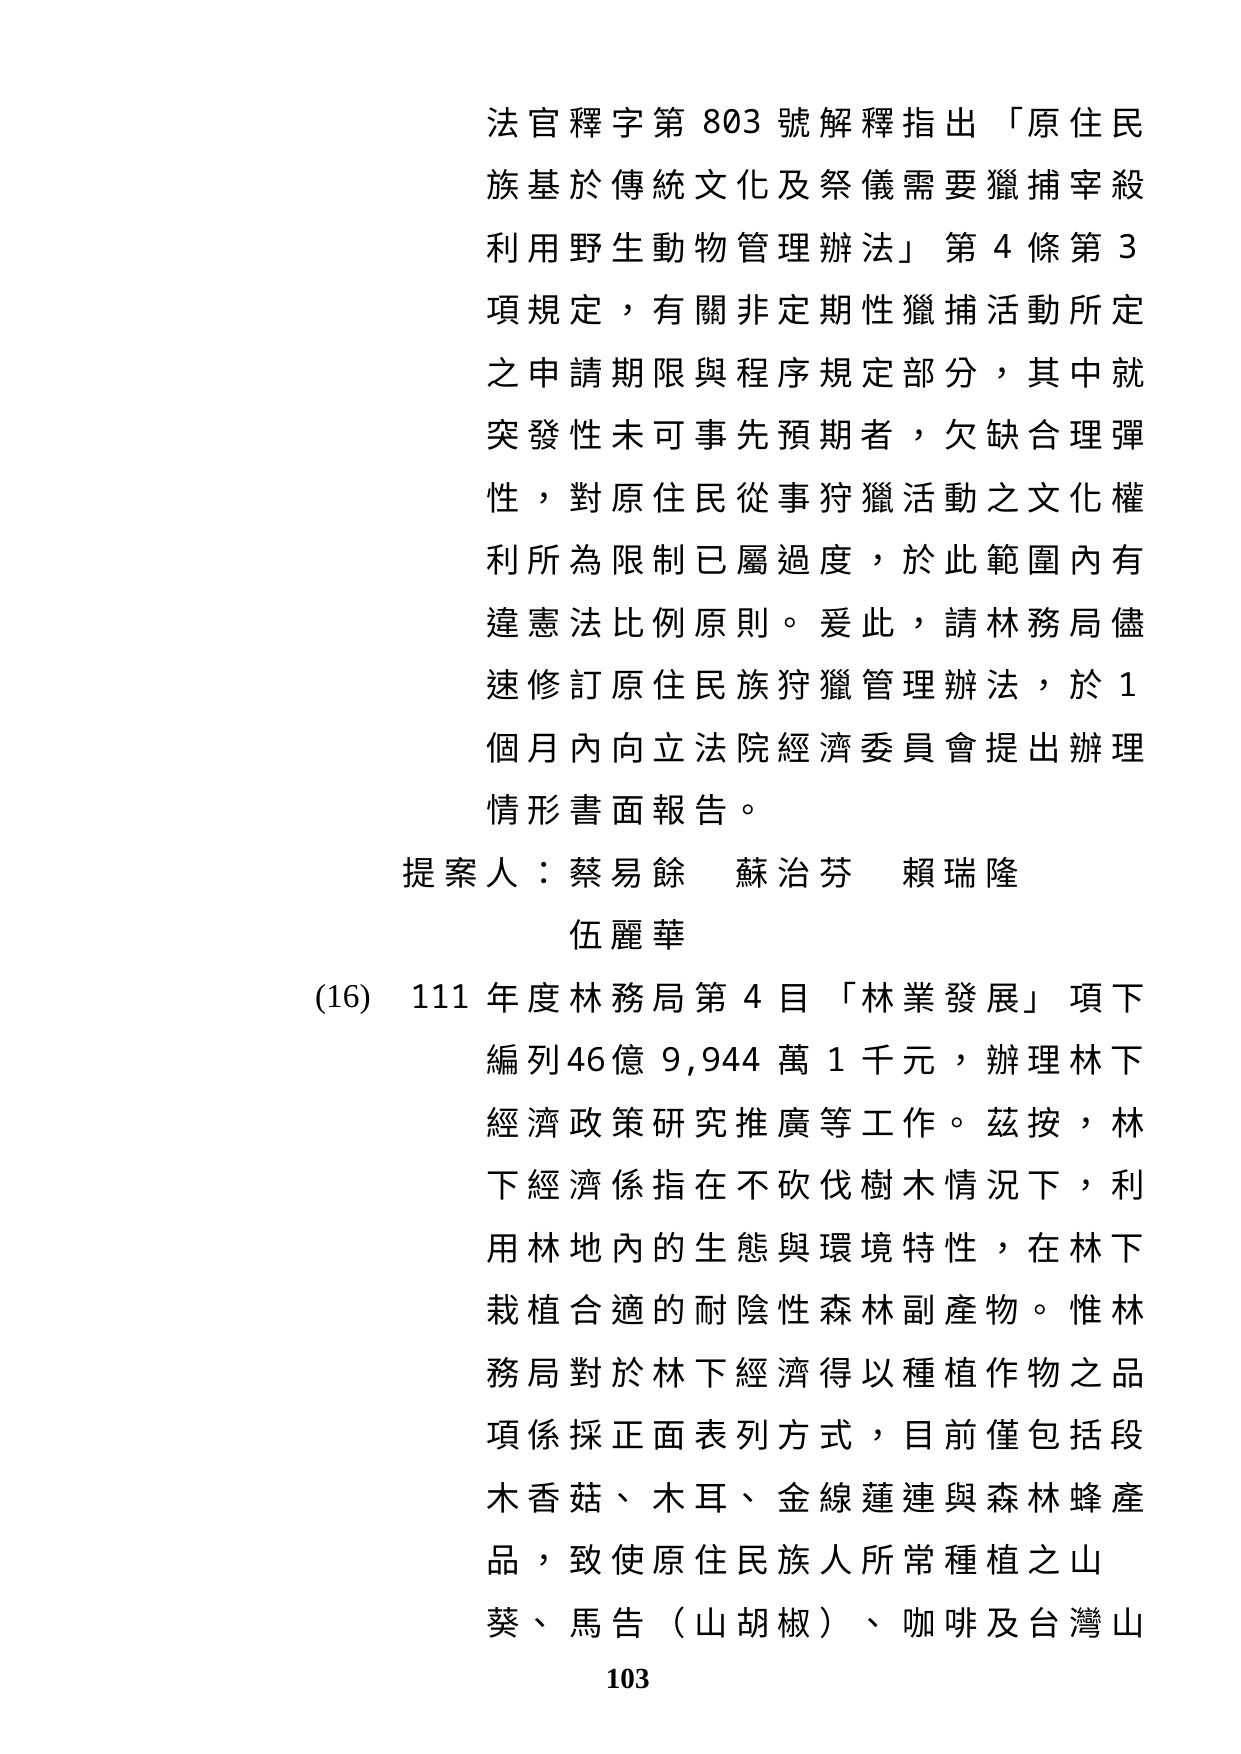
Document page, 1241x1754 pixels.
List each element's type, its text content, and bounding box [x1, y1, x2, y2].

list 111年度林務局第4目「林業發展」項下編列46億9,944萬1千元，辦理林下經濟政策研究推廣等工作。茲按，林下經濟係指在不砍伐樹木情況下，利用林地內的生態與環境特性，在林下栽植合適的耐陰性森林副產物。惟林務局對於林下經濟得以種植作物之品項係採正面表列方式，目前僅包括段木香菇、木耳、金線蓮連與森林蜂產品，致使原住民族人所常種植之山葵、馬告（山胡椒）、咖啡及台灣山 [299, 954, 1148, 1641]
text 伍麗華 [384, 891, 1044, 954]
list 法官釋字第803號解釋指出「原住民族基於傳統文化及祭儀需要獵捕宰殺利用野生動物管理辦法」第4條第3項規定，有關非定期性獵捕活動所定之申請期限與程序規定部分，其中就突發性未可事先預期者，欠缺合理彈性，對原住民從事狩獵活動之文化權利所為限制已屬過度，於此範圍內有違憲法比例原則。爰此，請林務局儘速修訂原住民族狩獵管理辦法，於1個月內向立法院經濟委員會提出辦理情形書面報告。 [299, 79, 1148, 829]
text 提案人：蔡易餘 蘇治芬 賴瑞隆 [384, 829, 1044, 891]
